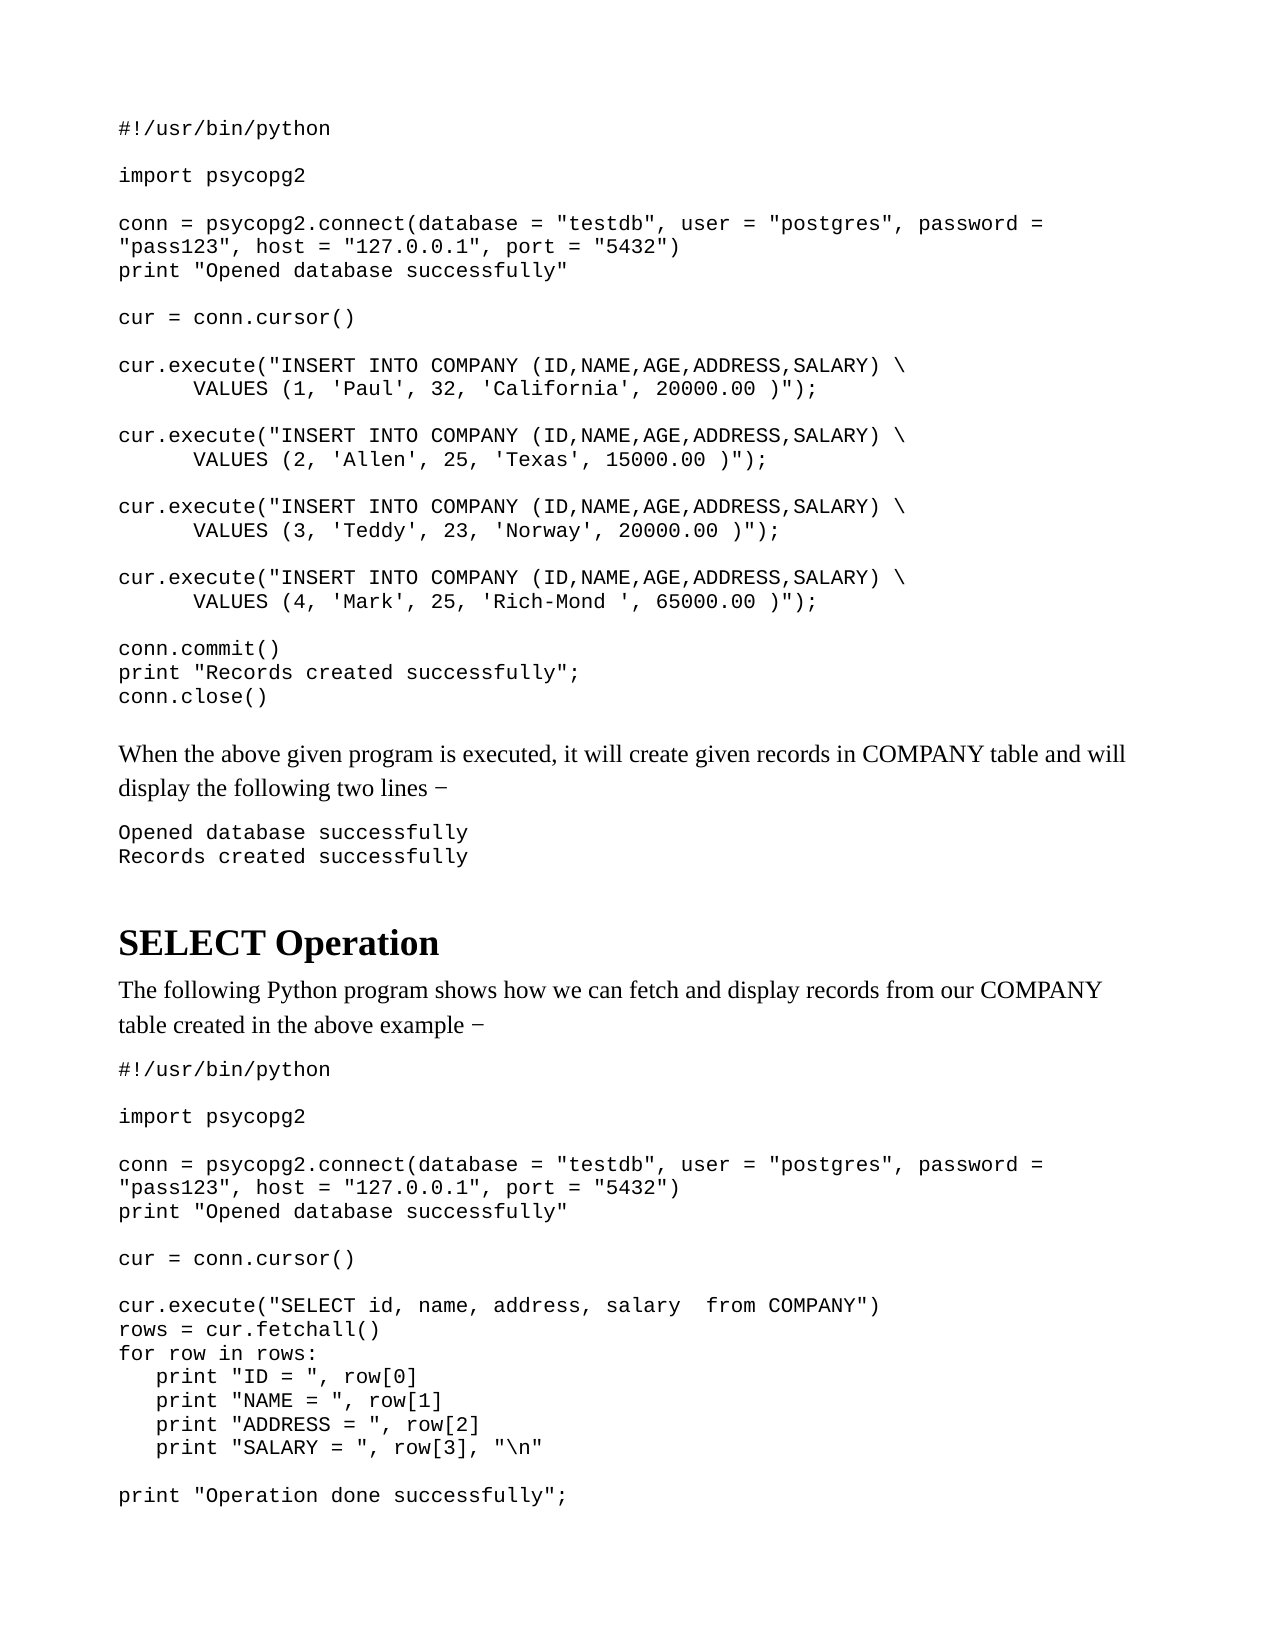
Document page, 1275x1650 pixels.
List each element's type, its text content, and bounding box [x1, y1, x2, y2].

text print "Operation done successfully"; [118, 1485, 1157, 1508]
text rows = cur.fetchall() [118, 1319, 1157, 1343]
text conn = psycopg2.connect(database = "testdb", user = "postgres", password = "pass123", host = "127.0.0.1", port = "5432") [118, 1154, 1157, 1201]
text VALUES (1, 'Paul', 32, 'California', 20000.00 )"); [118, 378, 1157, 402]
text cur.execute("INSERT INTO COMPANY (ID,NAME,AGE,ADDRESS,SALARY) \ [118, 496, 1157, 520]
text print "Opened database successfully" [118, 260, 1157, 284]
text conn.commit() [118, 638, 1157, 662]
text print "NAME = ", row[1] [118, 1390, 1157, 1414]
text for row in rows: [118, 1343, 1157, 1366]
text print "Opened database successfully" [118, 1201, 1157, 1224]
text cur.execute("INSERT INTO COMPANY (ID,NAME,AGE,ADDRESS,SALARY) \ [118, 426, 1157, 449]
text VALUES (3, 'Teddy', 23, 'Norway', 20000.00 )"); [118, 520, 1157, 544]
text cur.execute("SELECT id, name, address, salary from COMPANY") [118, 1296, 1157, 1319]
text import psycopg2 [118, 1106, 1157, 1130]
text cur = conn.cursor() [118, 1248, 1157, 1272]
text Opened database successfully [118, 822, 1157, 846]
text The following Python program shows how we can fetch and display records from our COMPANY table created in the above example − [118, 976, 1157, 1039]
text conn.close() [118, 686, 1157, 709]
text VALUES (4, 'Mark', 25, 'Rich-Mond ', 65000.00 )"); [118, 591, 1157, 615]
text print "SALARY = ", row[3], "\n" [118, 1437, 1157, 1461]
text #!/usr/bin/python [118, 1059, 1157, 1083]
text #!/usr/bin/python [118, 118, 1157, 142]
text cur = conn.cursor() [118, 307, 1157, 331]
text import psycopg2 [118, 165, 1157, 189]
text When the above given program is executed, it will create given records in COMPANY table and will display the following two lines − [118, 739, 1157, 802]
subtitle SELECT Operation [118, 920, 1157, 963]
text cur.execute("INSERT INTO COMPANY (ID,NAME,AGE,ADDRESS,SALARY) \ [118, 354, 1157, 378]
text Records created successfully [118, 846, 1157, 869]
text cur.execute("INSERT INTO COMPANY (ID,NAME,AGE,ADDRESS,SALARY) \ [118, 567, 1157, 591]
text print "ADDRESS = ", row[2] [118, 1414, 1157, 1437]
text print "ID = ", row[0] [118, 1366, 1157, 1390]
text conn = psycopg2.connect(database = "testdb", user = "postgres", password = "pass123", host = "127.0.0.1", port = "5432") [118, 213, 1157, 260]
text VALUES (2, 'Allen', 25, 'Texas', 15000.00 )"); [118, 449, 1157, 473]
text print "Records created successfully"; [118, 662, 1157, 686]
